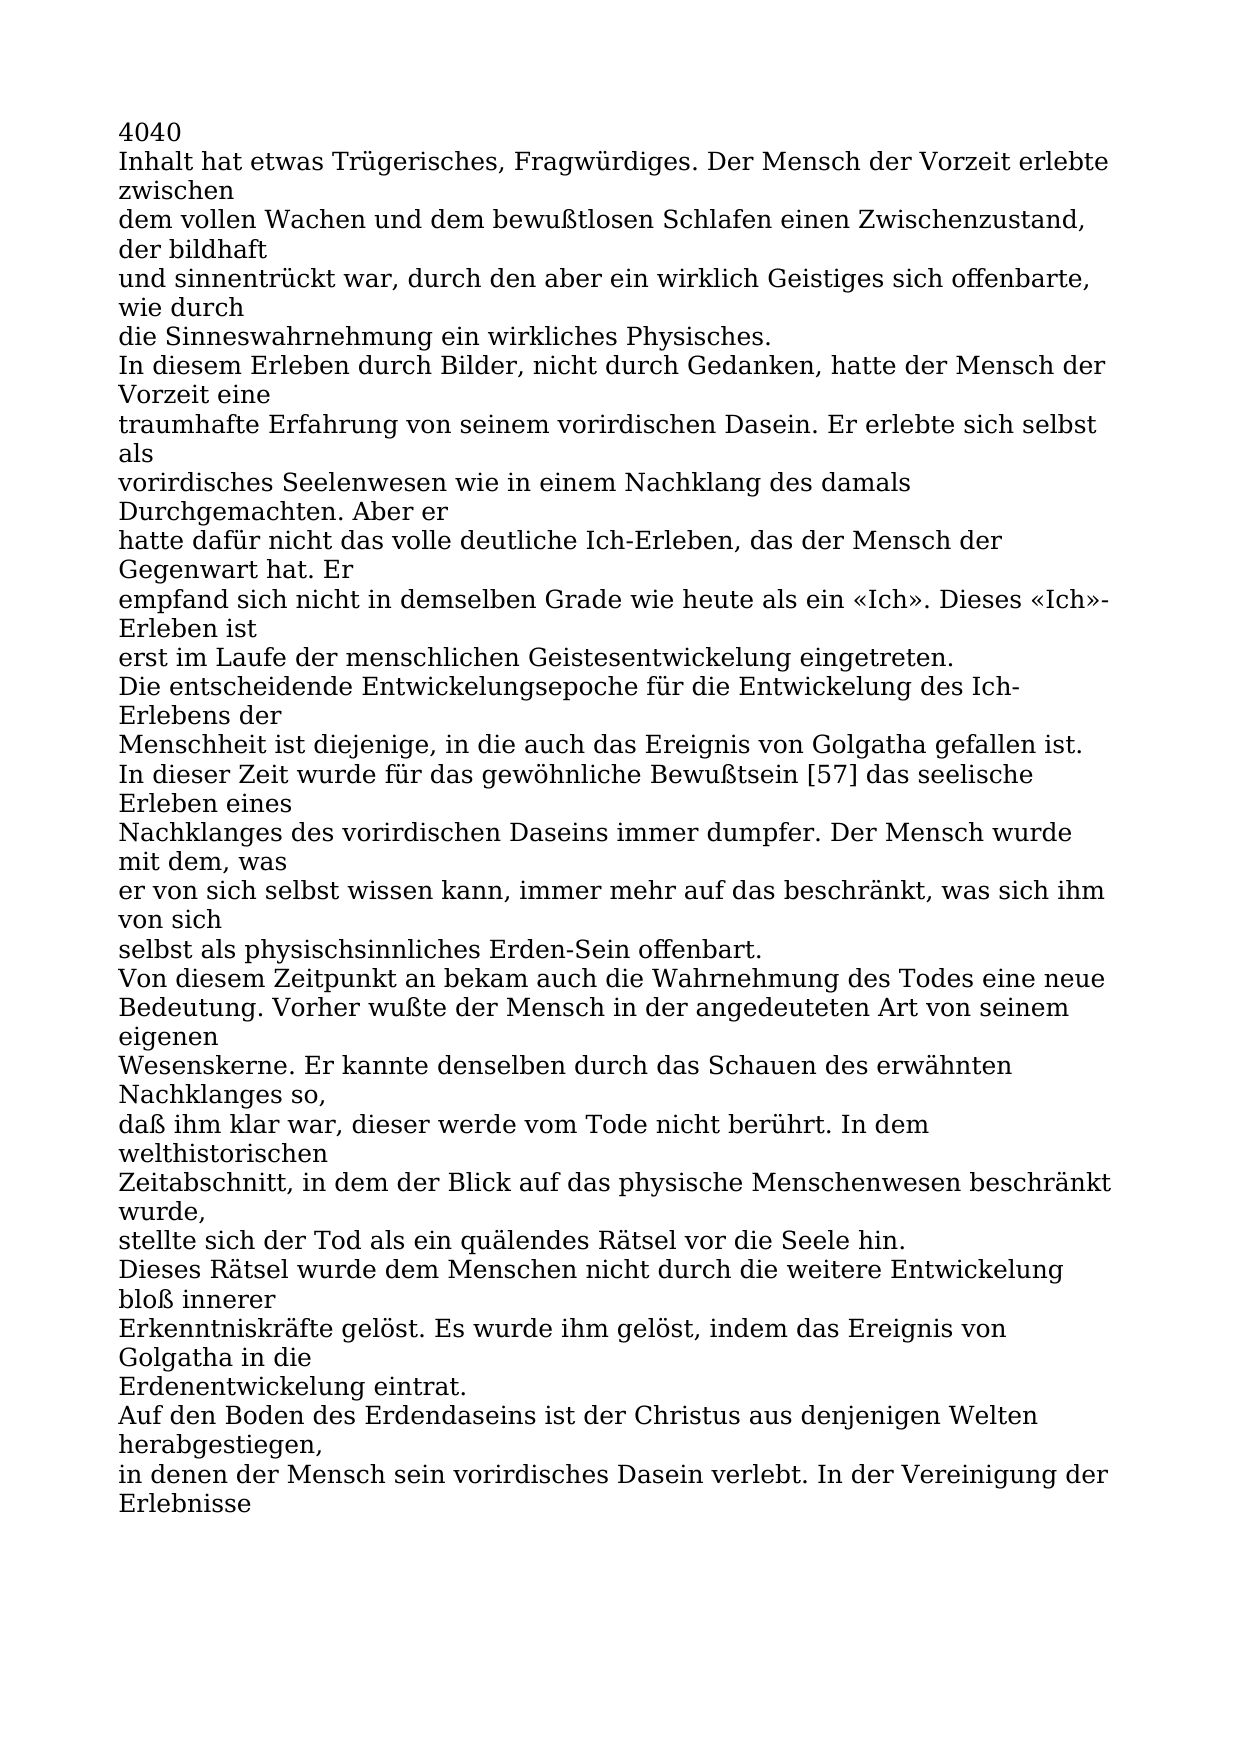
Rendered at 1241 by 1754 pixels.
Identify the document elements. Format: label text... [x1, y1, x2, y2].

text er von sich selbst wissen kann, immer mehr auf das beschränkt, was sich ihm von sich [118, 876, 1122, 935]
text die Sinneswahrnehmung ein wirkliches Physisches. [118, 322, 1122, 351]
text dem vollen Wachen und dem bewußtlosen Schlafen einen Zwischenzustand, der bildhaft [118, 206, 1122, 264]
text und sinnentrückt war, durch den aber ein wirklich Geistiges sich offenbarte, wie durch [118, 264, 1122, 322]
text empfand sich nicht in demselben Grade wie heute als ein «Ich». Dieses «Ich»-Erleben ist [118, 585, 1122, 643]
text Menschheit ist diejenige, in die auch das Ereignis von Golgatha gefallen ist. [118, 731, 1122, 760]
text traumhafte Erfahrung von seinem vorirdischen Dasein. Er erlebte sich selbst als [118, 410, 1122, 468]
text In dieser Zeit wurde für das gewöhnliche Bewußtsein [57] das seelische Erleben eines [118, 760, 1122, 818]
text Erdenentwickelung eintrat. [118, 1372, 1122, 1401]
text vorirdisches Seelenwesen wie in einem Nachklang des damals Durchgemachten. Aber er [118, 468, 1122, 526]
text hatte dafür nicht das volle deutliche Ich-Erleben, das der Mensch der Gegenwart hat. Er [118, 526, 1122, 585]
text Inhalt hat etwas Trügerisches, Fragwürdiges. Der Mensch der Vorzeit erlebte zwischen [118, 147, 1122, 206]
text Wesenskerne. Er kannte denselben durch das Schauen des erwähnten Nachklanges so, [118, 1051, 1122, 1110]
text Nachklanges des vorirdischen Daseins immer dumpfer. Der Mensch wurde mit dem, was [118, 818, 1122, 876]
text Die entscheidende Entwickelungsepoche für die Entwickelung des Ich-Erlebens der [118, 672, 1122, 731]
text Erkenntniskräfte gelöst. Es wurde ihm gelöst, indem das Ereignis von Golgatha in die [118, 1314, 1122, 1372]
text Dieses Rätsel wurde dem Menschen nicht durch die weitere Entwickelung bloß innerer [118, 1256, 1122, 1314]
text daß ihm klar war, dieser werde vom Tode nicht berührt. In dem welthistorischen [118, 1110, 1122, 1168]
text In diesem Erleben durch Bilder, nicht durch Gedanken, hatte der Mensch der Vorzeit eine [118, 351, 1122, 410]
text Auf den Boden des Erdendaseins ist der Christus aus denjenigen Welten herabgestiegen, [118, 1401, 1122, 1460]
text in denen der Mensch sein vorirdisches Dasein verlebt. In der Vereinigung der Erlebnisse [118, 1460, 1122, 1518]
text erst im Laufe der menschlichen Geistesentwickelung eingetreten. [118, 643, 1122, 672]
text Zeitabschnitt, in dem der Blick auf das physische Menschenwesen beschränkt wurde, [118, 1168, 1122, 1226]
text selbst als physischsinnliches Erden-Sein offenbart. [118, 935, 1122, 964]
text Bedeutung. Vorher wußte der Mensch in der angedeuteten Art von seinem eigenen [118, 993, 1122, 1051]
text 4040 [118, 118, 1122, 147]
text stellte sich der Tod als ein quälendes Rätsel vor die Seele hin. [118, 1226, 1122, 1256]
text Von diesem Zeitpunkt an bekam auch die Wahrnehmung des Todes eine neue [118, 964, 1122, 993]
